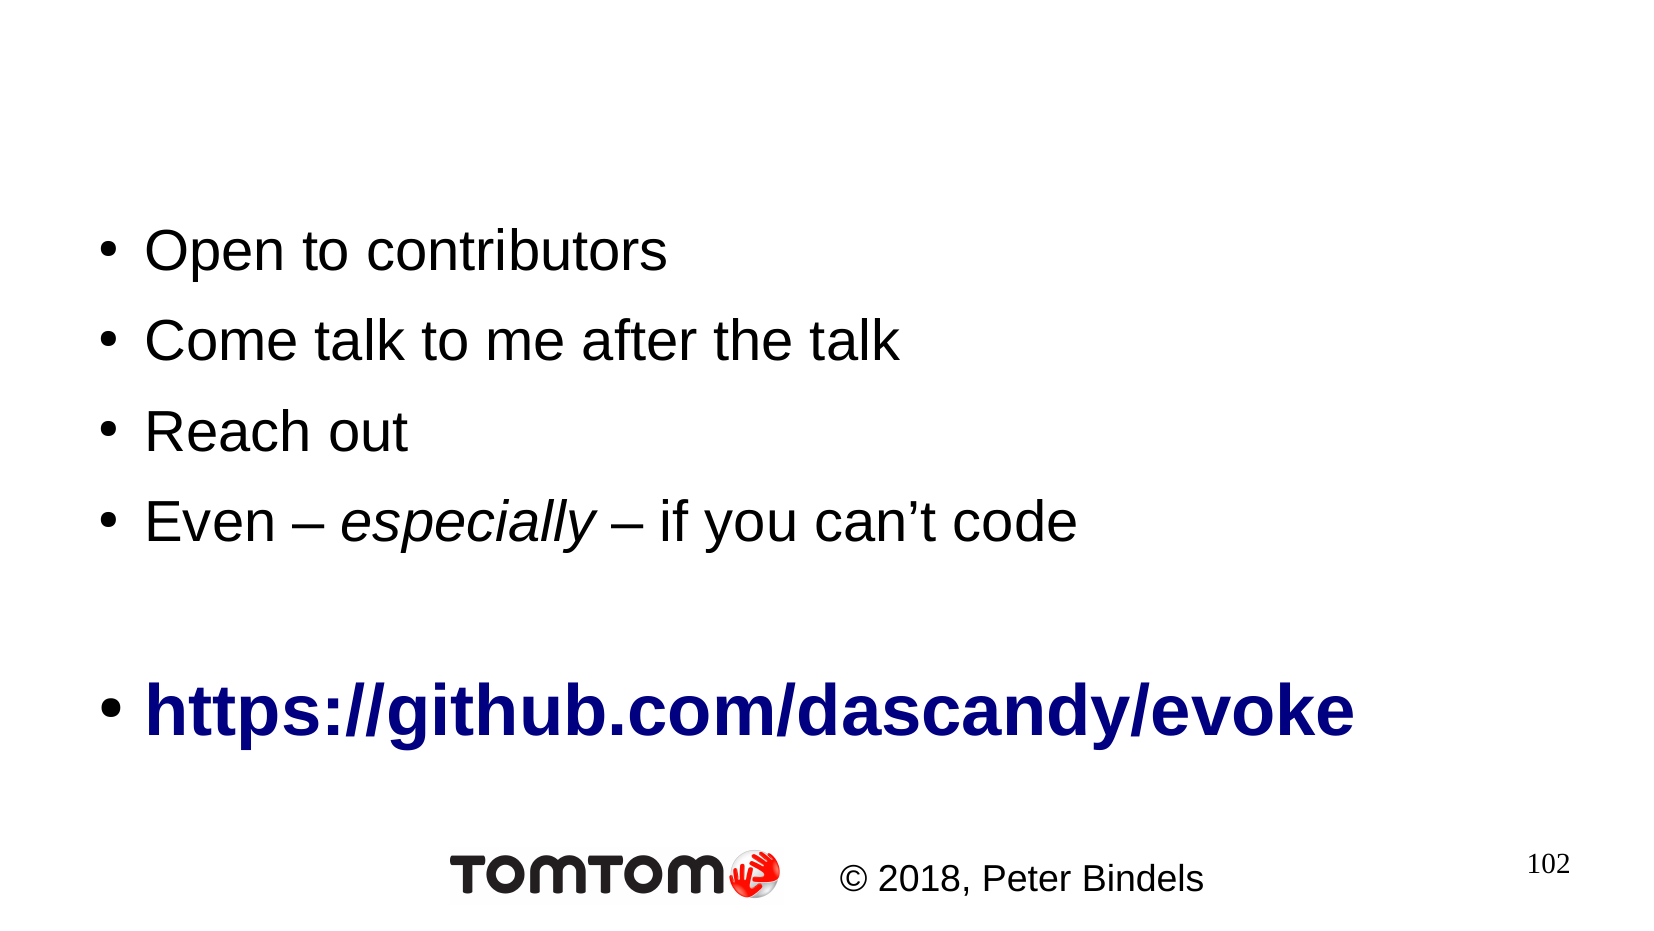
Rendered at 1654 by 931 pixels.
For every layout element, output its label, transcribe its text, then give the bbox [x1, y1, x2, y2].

list Open to contributors Come talk to me after the talk Reach out Even – especially – if you can’t code https://github.com/dascandy/evoke [82, 217, 1571, 758]
picture [450, 847, 784, 905]
